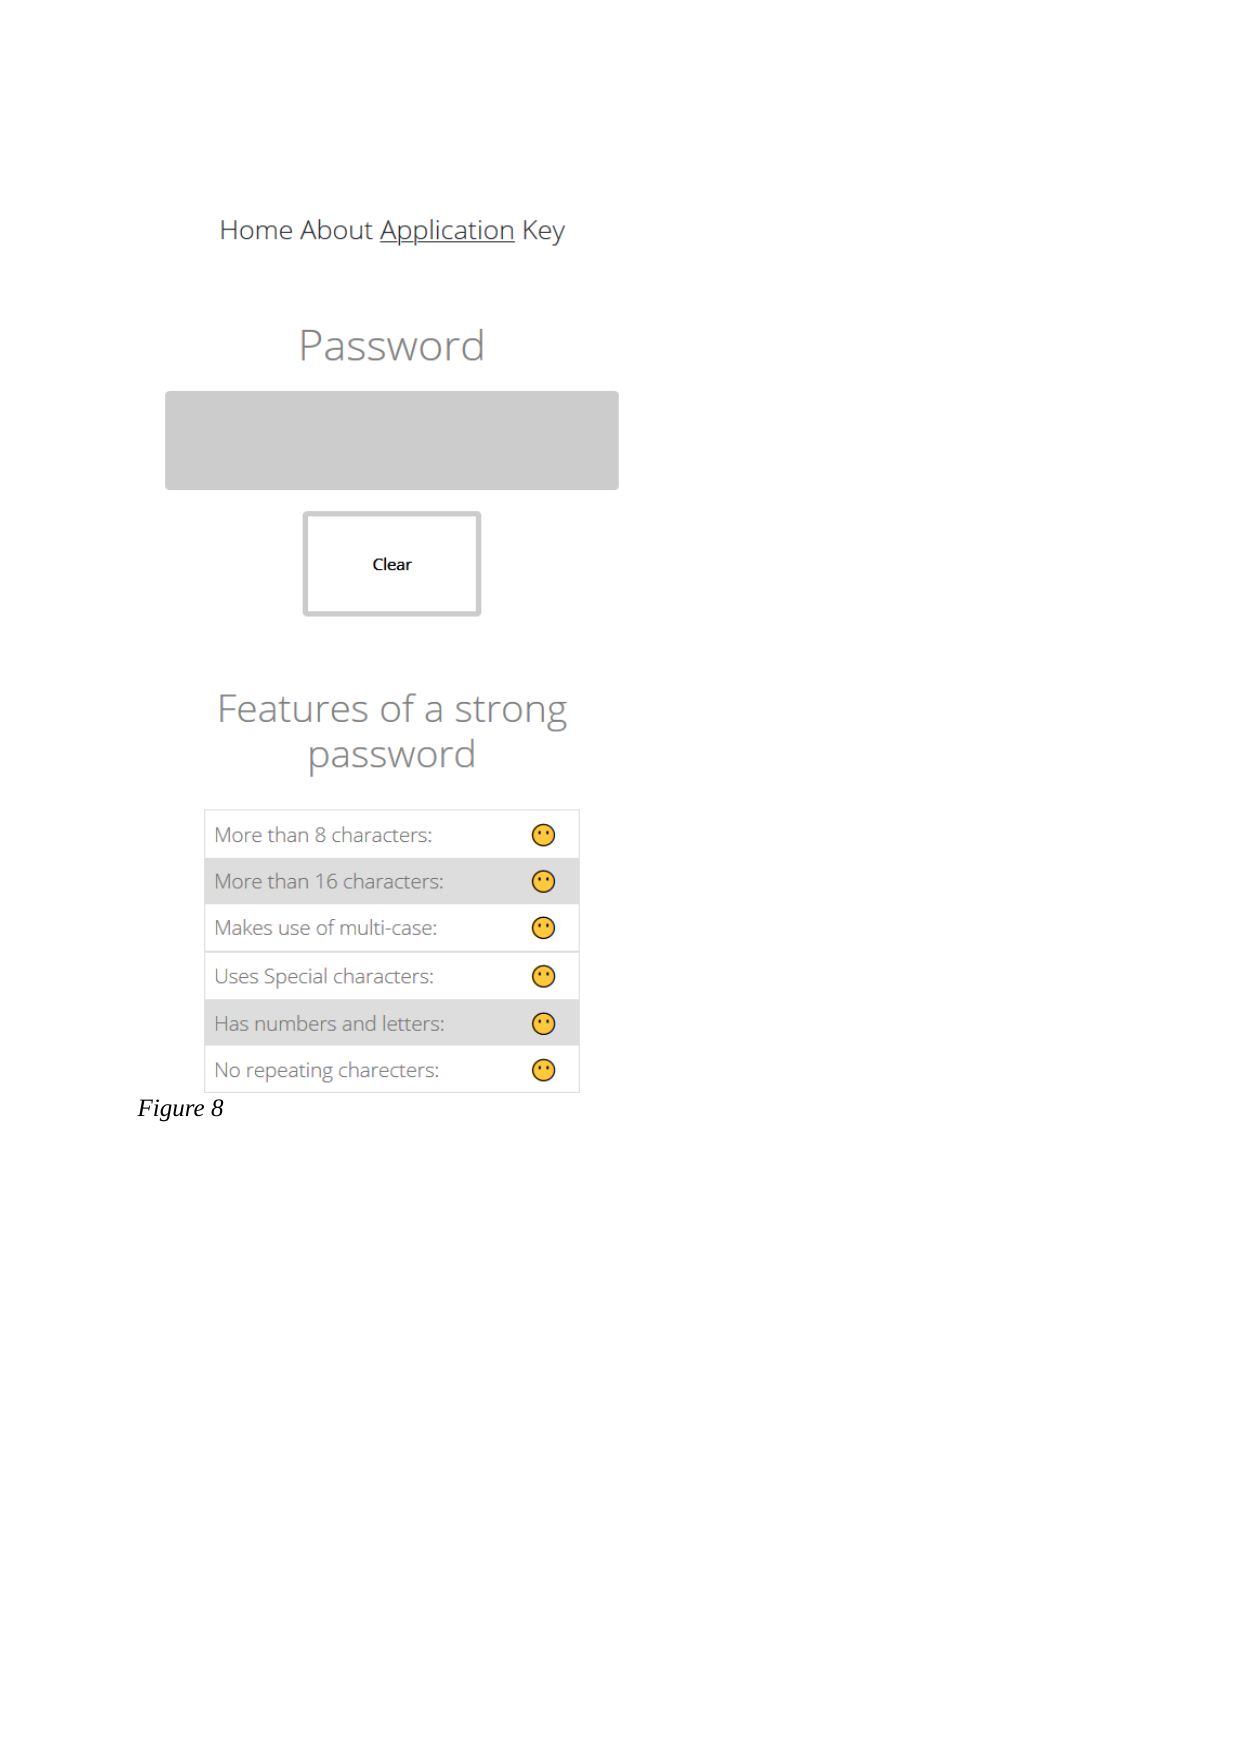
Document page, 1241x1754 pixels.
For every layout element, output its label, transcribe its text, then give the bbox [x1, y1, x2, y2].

text Figure 8 [137, 1093, 647, 1122]
picture [137, 196, 647, 1093]
